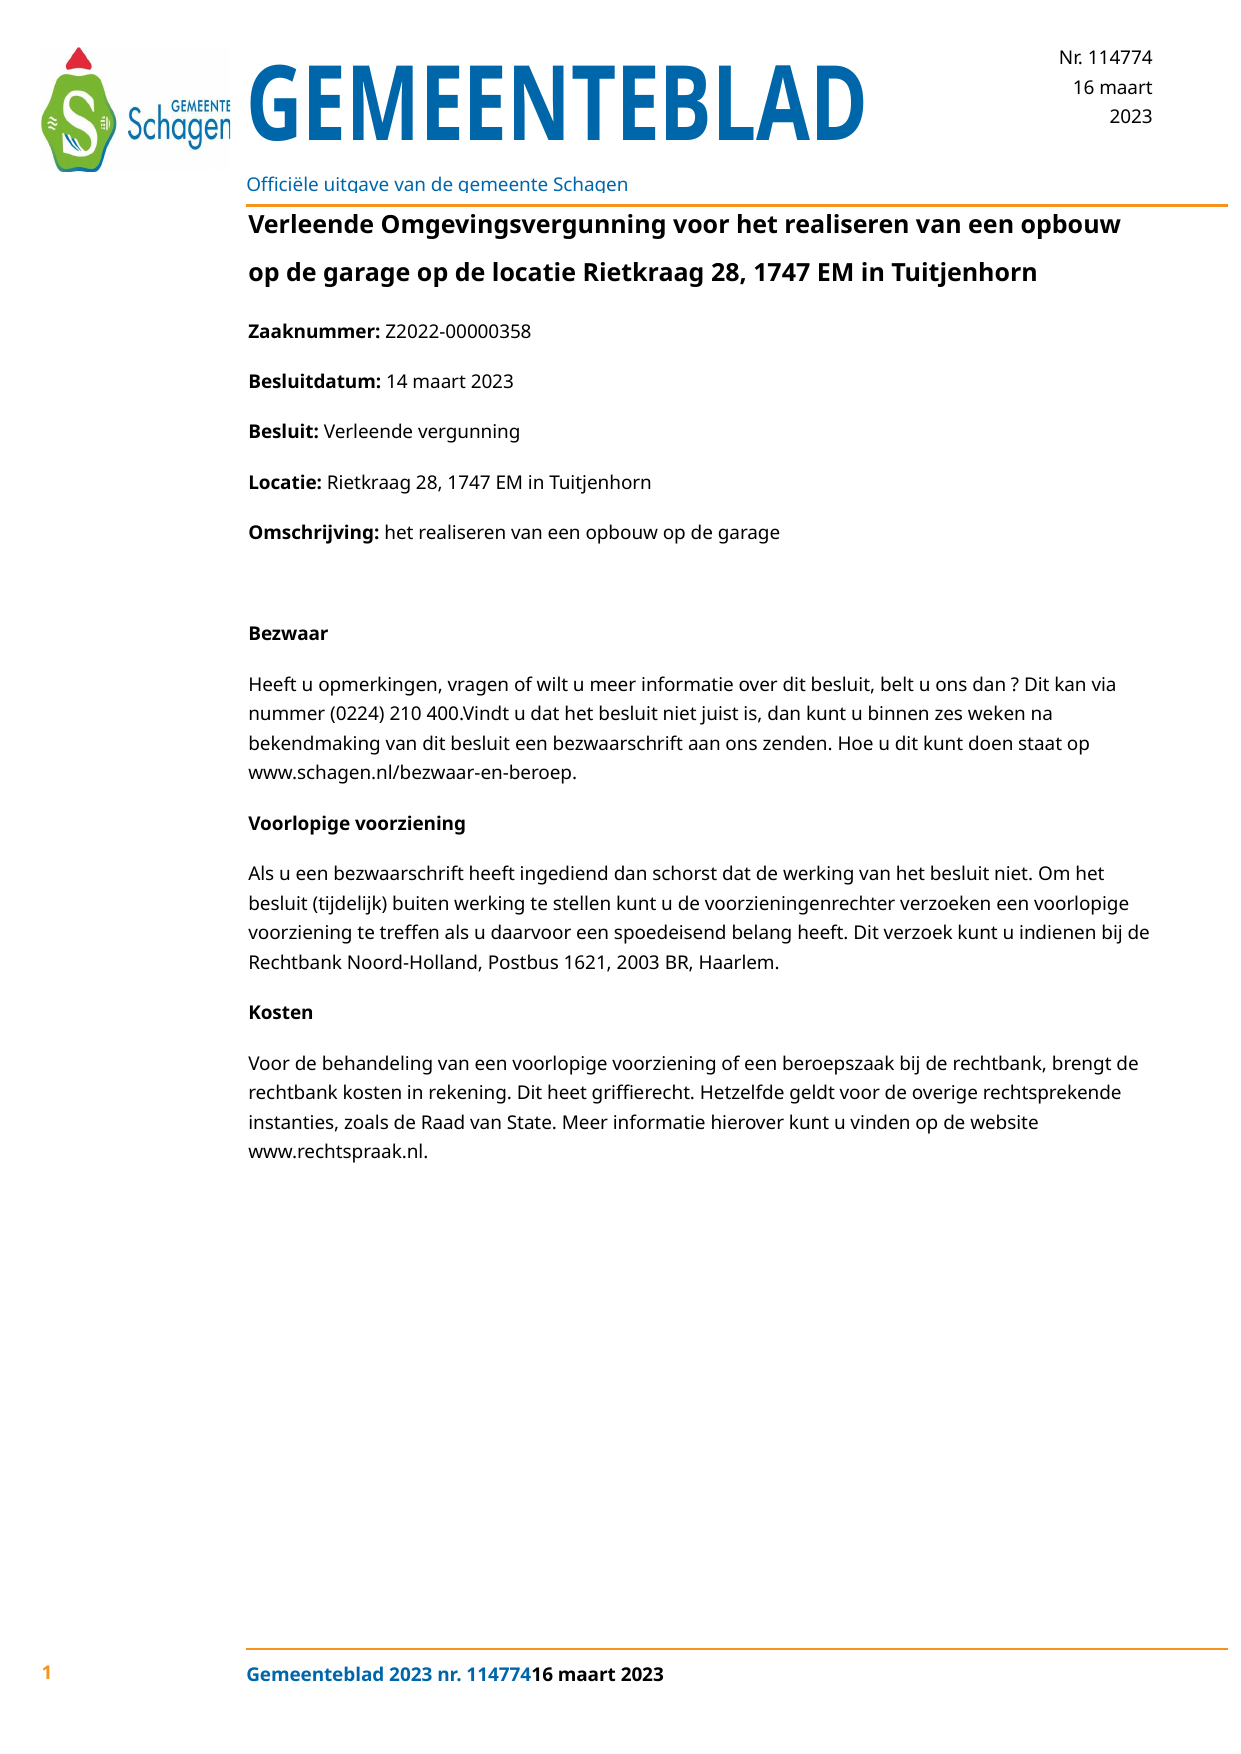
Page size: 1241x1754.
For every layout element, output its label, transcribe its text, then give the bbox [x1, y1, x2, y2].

text Omschrijving: het realiseren van een opbouw op de garage [248, 519, 1152, 545]
text Voorlopige voorziening [248, 810, 1152, 836]
text Besluit: Verleende vergunning [248, 419, 1152, 444]
text Als u een bezwaarschrift heeft ingediend dan schorst dat de werking van het besluit niet. Om het besluit (tijdelijk) buiten werking te stellen kunt u de voorzieningenrechter verzoeken een voorlopige voorziening te treffen als u daarvoor een spoedeisend belang heeft. Dit verzoek kunt u indienen bij de Rechtbank Noord-Holland, Postbus 1621, 2003 BR, Haarlem. [248, 860, 1152, 975]
picture [41, 47, 231, 172]
text Heeft u opmerkingen, vragen of wilt u meer informatie over dit besluit, belt u ons dan ? Dit kan via nummer (0224) 210 400.Vindt u dat het besluit niet juist is, dan kunt u binnen zes weken na bekendmaking van dit besluit een bezwaarschrift aan ons zenden. Hoe u dit kunt doen staat op www.schagen.nl/bezwaar-en-beroep. [248, 671, 1152, 785]
text Kosten [248, 999, 1152, 1025]
text Voor de behandeling van een voorlopige voorziening of een beroepszaak bij de rechtbank, brengt de rechtbank kosten in rekening. Dit heet griffierecht. Hetzelfde geldt voor de overige rechtsprekende instanties, zoals de Raad van State. Meer informatie hierover kunt u vinden op de website www.rechtspraak.nl. [248, 1050, 1152, 1164]
text Besluitdatum: 14 maart 2023 [248, 368, 1152, 394]
text Verleende Omgevingsvergunning voor het realiseren van een opbouw op de garage op de locatie Rietkraag 28, 1747 EM in Tuitjenhorn [248, 207, 1152, 288]
text Bezwaar [248, 620, 1152, 646]
text Locatie: Rietkraag 28, 1747 EM in Tuitjenhorn [248, 469, 1152, 495]
text Zaaknummer: Z2022-00000358 [248, 318, 1152, 344]
